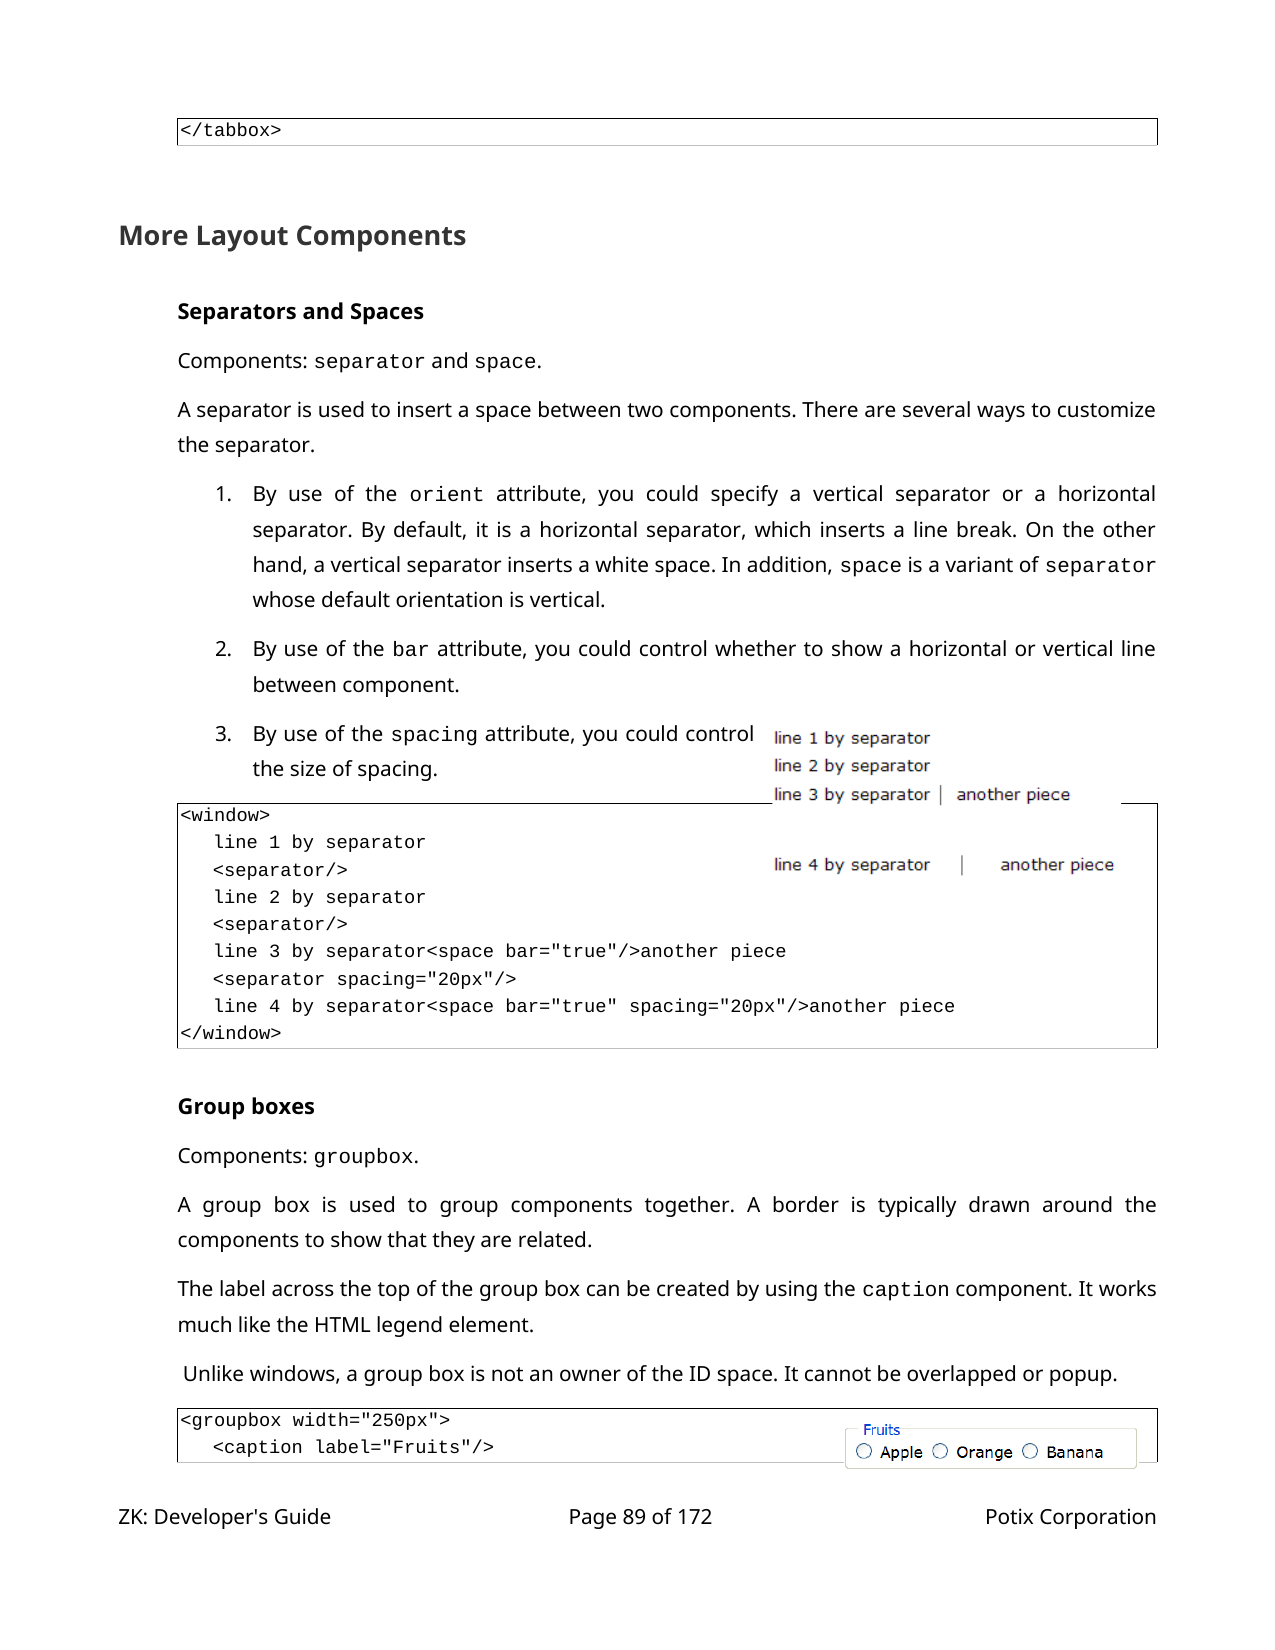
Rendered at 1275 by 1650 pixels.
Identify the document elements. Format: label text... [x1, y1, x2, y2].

text <separator/> [178, 912, 1157, 936]
text Components: separator and space. [177, 346, 1157, 375]
text [1122, 804, 1157, 827]
list By use of the orient attribute, you could specify a vertical separator or a horizontal separator. By default, it is a horizontal separator, which inserts a line break. On the other hand, a vertical separator inserts a white space. In addition, space is a variant of separator whose default orientation is vertical. [215, 479, 1157, 614]
picture [772, 725, 1122, 878]
text <window> [178, 804, 772, 827]
text <groupbox width="250px"> [178, 1409, 1157, 1432]
text line 4 by separator<space bar="true" spacing="20px"/>another piece [178, 993, 1157, 1018]
text line 1 by separator [178, 830, 772, 855]
subtitle More Layout Components [118, 216, 1157, 253]
subtitle Separators and Spaces [177, 296, 1157, 326]
text <separator/> [178, 858, 1157, 882]
text A group box is used to group components together. A border is typically drawn around the components to show that they are related. [177, 1190, 1157, 1254]
text Components: groupbox. [177, 1141, 1157, 1170]
text line 3 by separator<space bar="true"/>another piece [178, 939, 1157, 963]
text <separator spacing="20px"/> [178, 966, 1157, 991]
subtitle Group boxes [177, 1091, 1157, 1121]
text <caption label="Fruits"/> [178, 1435, 843, 1462]
list By use of the bar attribute, you could control whether to show a horizontal or vertical line between component. [215, 634, 1157, 698]
text </window> [178, 1021, 1157, 1048]
text </tabbox> [178, 119, 1157, 145]
list By use of the spacing attribute, you could control the size of spacing. [215, 719, 1157, 783]
text A separator is used to insert a space between two components. There are several ways to customize the separator. [177, 395, 1157, 459]
picture [843, 1422, 1140, 1471]
text line 2 by separator [178, 885, 1157, 909]
text Unlike windows, a group box is not an owner of the ID space. It cannot be overlapped or popup. [177, 1359, 1157, 1387]
text The label across the top of the group box can be created by using the caption component. It works much like the HTML legend element. [177, 1274, 1157, 1338]
text [1122, 830, 1157, 855]
